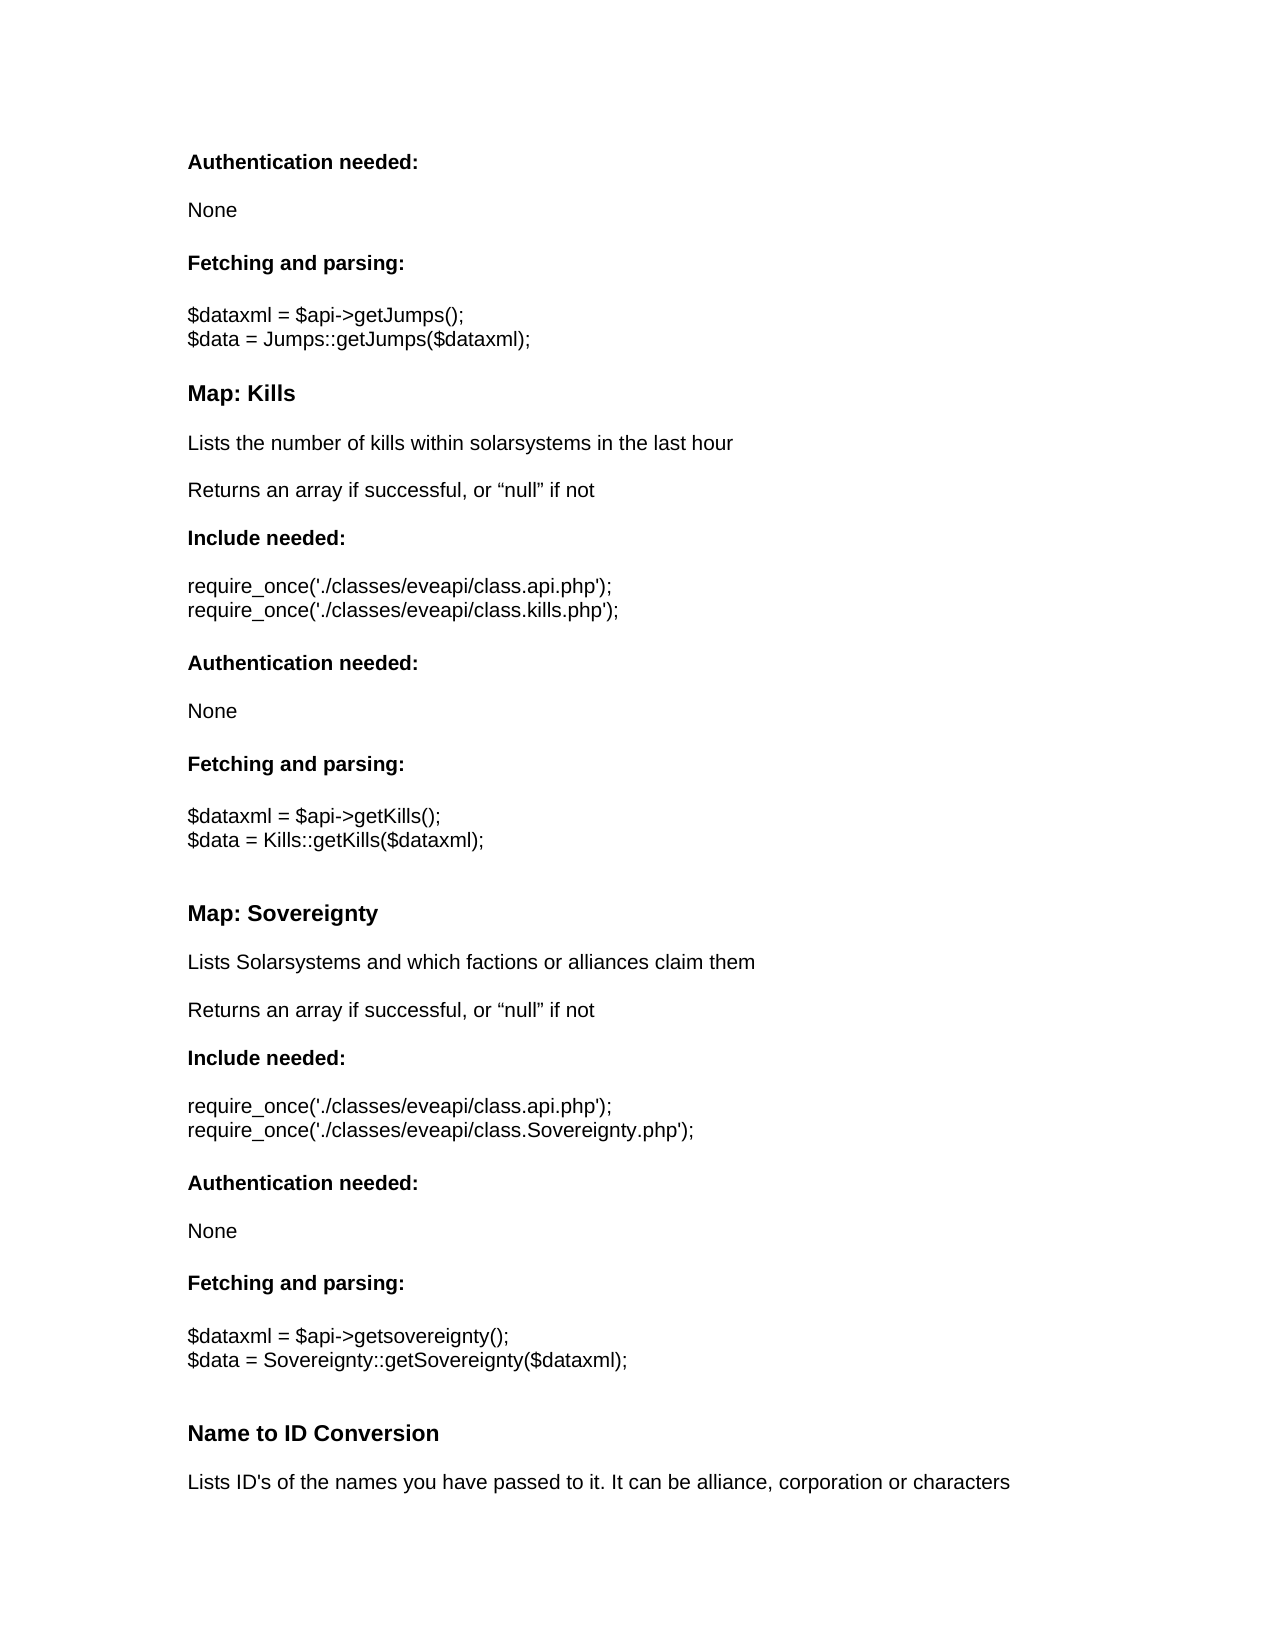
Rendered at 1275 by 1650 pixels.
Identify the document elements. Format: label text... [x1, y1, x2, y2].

text $dataxml = $api->getJumps(); [187, 303, 1087, 327]
text $dataxml = $api->getKills(); [187, 804, 1087, 828]
text Authentication needed: [187, 1171, 1087, 1194]
text Fetching and parsing: [187, 751, 1087, 775]
text Fetching and parsing: [187, 1271, 1087, 1295]
text Lists the number of kills within solarsystems in the last hour [187, 430, 1087, 454]
text $data = Jumps::getJumps($dataxml); [187, 327, 1087, 351]
text $dataxml = $api->getsovereignty(); [187, 1324, 1087, 1348]
text require_once('./classes/eveapi/class.api.php'); [187, 1094, 1087, 1118]
text Include needed: [187, 526, 1087, 550]
text Returns an array if successful, or “null” if not [187, 998, 1087, 1022]
text None [187, 1218, 1087, 1242]
text Map: Kills [187, 380, 1087, 406]
text Name to ID Conversion [187, 1420, 1087, 1446]
text None [187, 699, 1087, 723]
text Authentication needed: [187, 150, 1087, 174]
text Authentication needed: [187, 651, 1087, 675]
text require_once('./classes/eveapi/class.Sovereignty.php'); [187, 1118, 1087, 1142]
text Fetching and parsing: [187, 251, 1087, 274]
text None [187, 198, 1087, 222]
text Returns an array if successful, or “null” if not [187, 478, 1087, 502]
text Include needed: [187, 1046, 1087, 1070]
text Lists Solarsystems and which factions or alliances claim them [187, 950, 1087, 974]
text Map: Sovereignty [187, 900, 1087, 926]
text $data = Kills::getKills($dataxml); [187, 828, 1087, 852]
text $data = Sovereignty::getSovereignty($dataxml); [187, 1348, 1087, 1372]
text require_once('./classes/eveapi/class.kills.php'); [187, 598, 1087, 622]
text Lists ID's of the names you have passed to it. It can be alliance, corporation or characters [187, 1470, 1087, 1494]
text require_once('./classes/eveapi/class.api.php'); [187, 574, 1087, 598]
